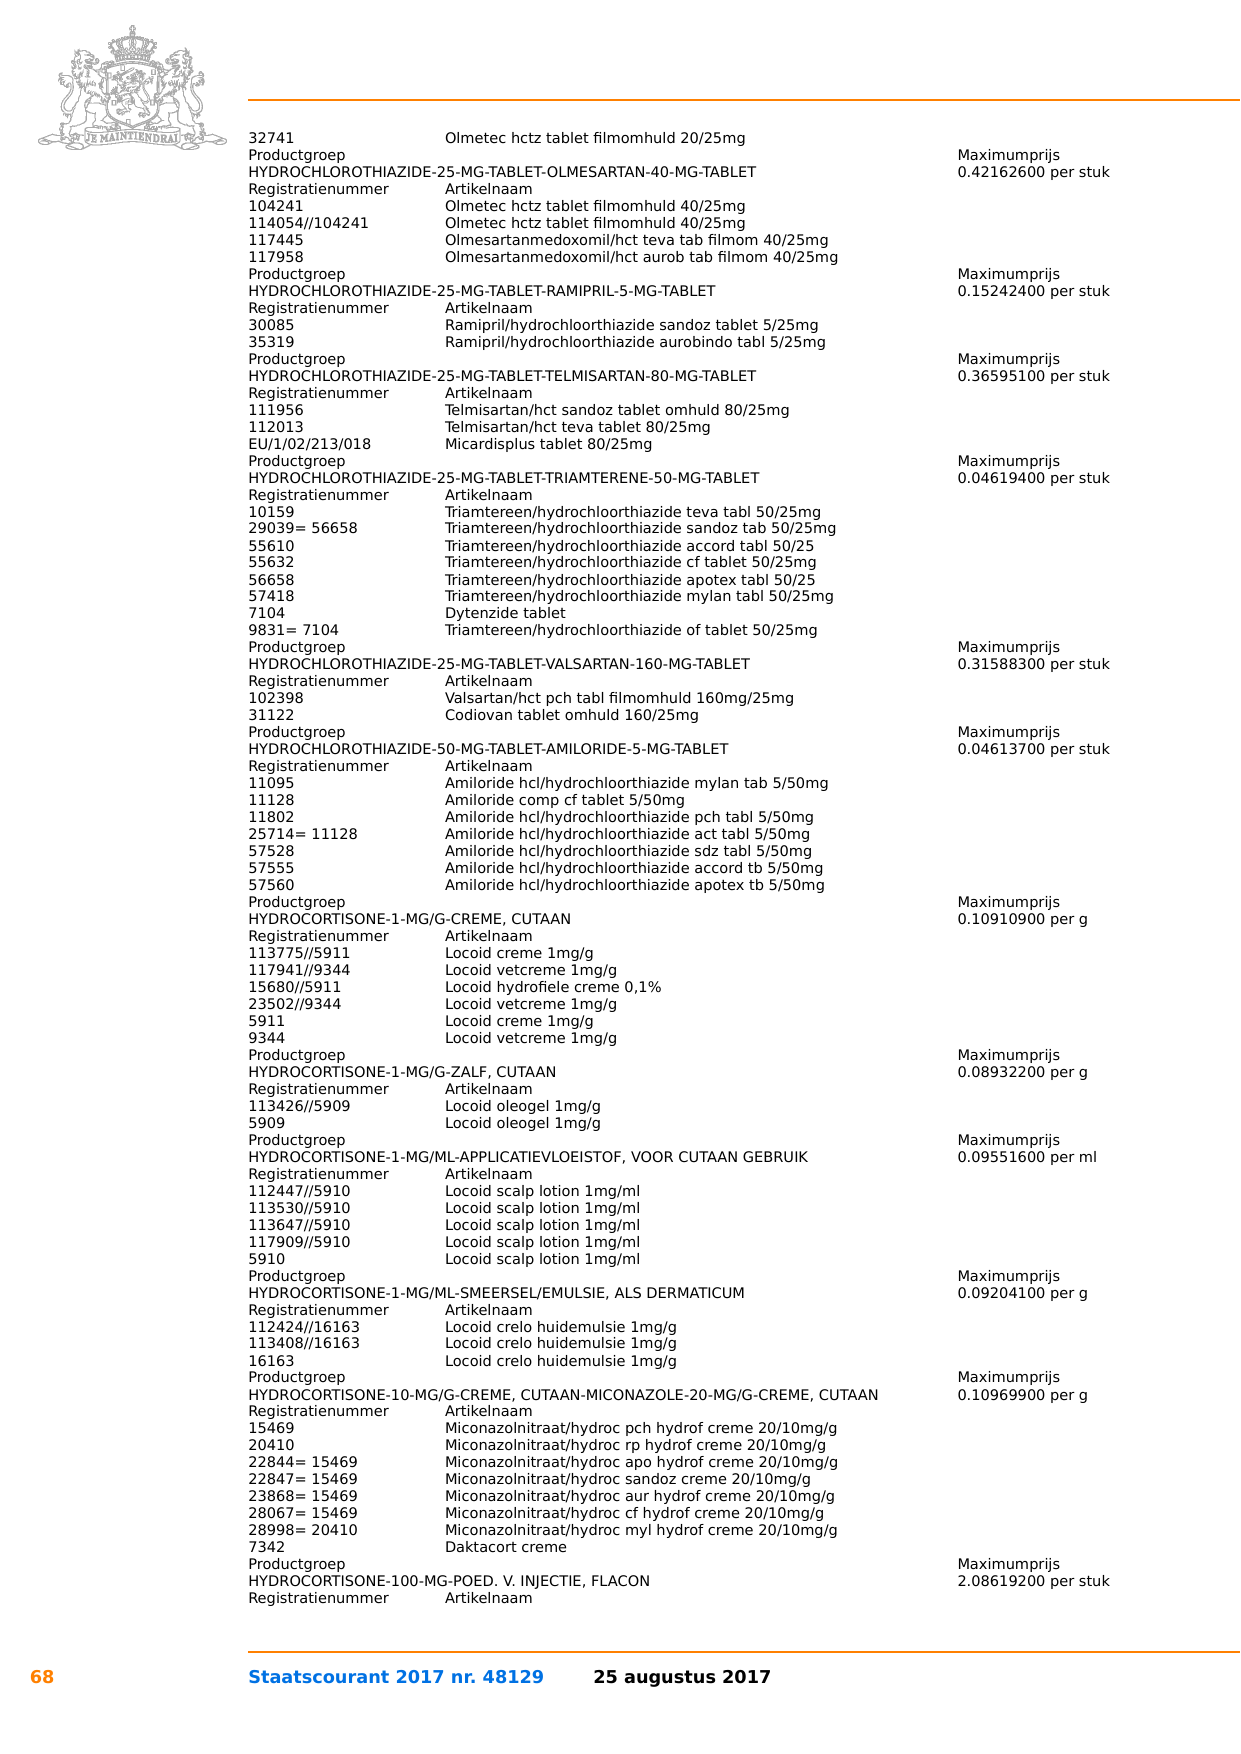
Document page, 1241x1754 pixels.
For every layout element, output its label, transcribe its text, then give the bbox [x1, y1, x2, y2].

table_cell [439, 724, 951, 741]
table_cell Productgroep [248, 724, 439, 741]
table_cell Artikelnaam [439, 1403, 951, 1420]
table_cell Ramipril/hydrochloorthiazide sandoz tablet 5/25mg [439, 317, 951, 334]
table_cell [951, 249, 1163, 266]
table_cell 112424//16163 [248, 1319, 439, 1335]
table_cell 55610 [248, 538, 439, 554]
table_cell Valsartan/hct pch tabl filmomhuld 160mg/25mg [439, 690, 951, 707]
table_cell [951, 1319, 1163, 1335]
table_cell [951, 1353, 1163, 1369]
table_cell 57418 [248, 588, 439, 605]
table_cell 0.36595100 per stuk [951, 368, 1163, 384]
table_cell Registratienummer [248, 673, 439, 690]
table_cell Registratienummer [248, 300, 439, 317]
table_cell Maximumprijs [951, 1369, 1163, 1386]
table_cell [951, 1454, 1163, 1471]
table_cell Productgroep [248, 453, 439, 469]
table_cell Amiloride comp cf tablet 5/50mg [439, 792, 951, 809]
table_cell [951, 1403, 1163, 1420]
table_cell 0.10910900 per g [951, 911, 1163, 928]
table_cell 57528 [248, 843, 439, 860]
table_cell Productgroep [248, 1369, 439, 1386]
table_cell 113408//16163 [248, 1335, 439, 1352]
table_cell Artikelnaam [439, 1081, 951, 1098]
table_cell [951, 1437, 1163, 1454]
table_cell Codiovan tablet omhuld 160/25mg [439, 707, 951, 724]
table_cell Artikelnaam [439, 385, 951, 402]
table_cell 29039= 56658 [248, 520, 439, 537]
table_cell Locoid crelo huidemulsie 1mg/g [439, 1319, 951, 1335]
table_cell [951, 1471, 1163, 1488]
table_cell 11095 [248, 775, 439, 792]
table_cell Locoid crelo huidemulsie 1mg/g [439, 1353, 951, 1369]
table_cell 11802 [248, 809, 439, 826]
table_cell 117958 [248, 249, 439, 266]
table_cell Artikelnaam [439, 758, 951, 775]
table_cell Triamtereen/hydrochloorthiazide accord tabl 50/25 [439, 538, 951, 554]
table_cell [951, 300, 1163, 317]
table_cell [951, 334, 1163, 351]
table_cell Ramipril/hydrochloorthiazide aurobindo tabl 5/25mg [439, 334, 951, 351]
table_cell 57555 [248, 860, 439, 877]
table_cell Locoid oleogel 1mg/g [439, 1115, 951, 1132]
table_cell Locoid vetcreme 1mg/g [439, 996, 951, 1013]
table_cell Artikelnaam [439, 1590, 951, 1607]
table_cell 11128 [248, 792, 439, 809]
table_cell Miconazolnitraat/hydroc sandoz creme 20/10mg/g [439, 1471, 951, 1488]
table_cell Amiloride hcl/hydrochloorthiazide act tabl 5/50mg [439, 826, 951, 843]
table_cell Maximumprijs [951, 639, 1163, 656]
table_cell 20410 [248, 1437, 439, 1454]
table_cell 0.04619400 per stuk [951, 470, 1163, 486]
table_cell 9344 [248, 1030, 439, 1047]
table_cell Locoid creme 1mg/g [439, 1013, 951, 1030]
table_cell 2.08619200 per stuk [951, 1573, 1163, 1590]
table_cell HYDROCHLOROTHIAZIDE-25-MG-TABLET-TELMISARTAN-80-MG-TABLET [248, 368, 951, 384]
table_cell Artikelnaam [439, 928, 951, 945]
table_cell [439, 453, 951, 469]
table_cell Locoid vetcreme 1mg/g [439, 1030, 951, 1047]
table_cell Registratienummer [248, 1081, 439, 1098]
table_cell 102398 [248, 690, 439, 707]
table_cell [951, 945, 1163, 962]
table_cell [951, 538, 1163, 554]
table_cell Artikelnaam [439, 486, 951, 503]
table_cell 5911 [248, 1013, 439, 1030]
table_cell [951, 928, 1163, 945]
table_cell Amiloride hcl/hydrochloorthiazide apotex tb 5/50mg [439, 877, 951, 894]
table_cell 22844= 15469 [248, 1454, 439, 1471]
table_cell 31122 [248, 707, 439, 724]
table_cell Daktacort creme [439, 1539, 951, 1556]
table_cell [951, 1420, 1163, 1437]
table_cell [951, 1098, 1163, 1115]
table_cell 28067= 15469 [248, 1505, 439, 1522]
table_cell EU/1/02/213/018 [248, 436, 439, 452]
table_cell Triamtereen/hydrochloorthiazide apotex tabl 50/25 [439, 571, 951, 588]
table_cell [951, 843, 1163, 860]
table_cell 0.31588300 per stuk [951, 656, 1163, 673]
table_cell 113530//5910 [248, 1200, 439, 1217]
table_cell Locoid scalp lotion 1mg/ml [439, 1200, 951, 1217]
table_cell 111956 [248, 402, 439, 418]
table_cell [951, 622, 1163, 639]
table_cell [439, 147, 951, 164]
table_cell 0.42162600 per stuk [951, 164, 1163, 181]
table_cell [951, 809, 1163, 826]
table_cell [951, 1234, 1163, 1251]
table_cell Locoid hydrofiele creme 0,1% [439, 979, 951, 996]
table_cell 32741 [248, 130, 439, 147]
table_cell Registratienummer [248, 486, 439, 503]
table_cell [951, 877, 1163, 894]
table_cell 114054//104241 [248, 215, 439, 232]
table_cell Dytenzide tablet [439, 605, 951, 622]
table_cell Artikelnaam [439, 673, 951, 690]
table_cell [951, 605, 1163, 622]
table_cell [951, 1200, 1163, 1217]
table_cell [951, 317, 1163, 334]
table_cell [951, 419, 1163, 436]
table_cell Olmesartanmedoxomil/hct aurob tab filmom 40/25mg [439, 249, 951, 266]
table_cell Amiloride hcl/hydrochloorthiazide pch tabl 5/50mg [439, 809, 951, 826]
table_cell Locoid scalp lotion 1mg/ml [439, 1251, 951, 1267]
table_cell 55632 [248, 554, 439, 571]
table_cell 112447//5910 [248, 1183, 439, 1199]
table_cell 28998= 20410 [248, 1522, 439, 1539]
table_cell 25714= 11128 [248, 826, 439, 843]
table_cell HYDROCORTISONE-1-MG/ML-SMEERSEL/EMULSIE, ALS DERMATICUM [248, 1285, 951, 1301]
table_cell Telmisartan/hct sandoz tablet omhuld 80/25mg [439, 402, 951, 418]
table_cell 10159 [248, 504, 439, 520]
table_cell [439, 639, 951, 656]
table_cell 113775//5911 [248, 945, 439, 962]
table_cell Artikelnaam [439, 1166, 951, 1183]
table_cell 9831= 7104 [248, 622, 439, 639]
table_cell Amiloride hcl/hydrochloorthiazide sdz tabl 5/50mg [439, 843, 951, 860]
table_cell [951, 520, 1163, 537]
table_cell 113426//5909 [248, 1098, 439, 1115]
table_cell Locoid oleogel 1mg/g [439, 1098, 951, 1115]
table_cell Maximumprijs [951, 1132, 1163, 1149]
table_cell Miconazolnitraat/hydroc apo hydrof creme 20/10mg/g [439, 1454, 951, 1471]
table_cell [951, 232, 1163, 249]
table_cell Maximumprijs [951, 1047, 1163, 1064]
table_cell [951, 554, 1163, 571]
table_cell [951, 1030, 1163, 1047]
table_cell [951, 215, 1163, 232]
table_cell 113647//5910 [248, 1217, 439, 1233]
table_cell Registratienummer [248, 1166, 439, 1183]
table_cell Micardisplus tablet 80/25mg [439, 436, 951, 452]
table_cell Maximumprijs [951, 894, 1163, 911]
table_cell 0.09204100 per g [951, 1285, 1163, 1301]
table_cell Miconazolnitraat/hydroc pch hydrof creme 20/10mg/g [439, 1420, 951, 1437]
table_cell 5909 [248, 1115, 439, 1132]
table_cell 117909//5910 [248, 1234, 439, 1251]
table_cell [951, 402, 1163, 418]
table_cell Triamtereen/hydrochloorthiazide mylan tabl 50/25mg [439, 588, 951, 605]
table_cell [951, 1013, 1163, 1030]
table_cell 16163 [248, 1353, 439, 1369]
table_cell Productgroep [248, 1556, 439, 1573]
table_cell HYDROCORTISONE-1-MG/G-CREME, CUTAAN [248, 911, 951, 928]
table_cell [439, 1369, 951, 1386]
table_cell [951, 504, 1163, 520]
table_cell 7342 [248, 1539, 439, 1556]
table_cell Registratienummer [248, 1403, 439, 1420]
table_cell Telmisartan/hct teva tablet 80/25mg [439, 419, 951, 436]
table_cell Maximumprijs [951, 351, 1163, 368]
table_cell 117445 [248, 232, 439, 249]
table_cell [439, 1047, 951, 1064]
table_cell Artikelnaam [439, 181, 951, 198]
table_cell 22847= 15469 [248, 1471, 439, 1488]
table_cell Productgroep [248, 894, 439, 911]
table_cell Artikelnaam [439, 300, 951, 317]
table_cell Locoid crelo huidemulsie 1mg/g [439, 1335, 951, 1352]
table_cell Registratienummer [248, 181, 439, 198]
table_cell [951, 588, 1163, 605]
table_cell [951, 1183, 1163, 1199]
table_cell Productgroep [248, 1268, 439, 1284]
table_cell Maximumprijs [951, 1268, 1163, 1284]
table_cell 35319 [248, 334, 439, 351]
table_cell Maximumprijs [951, 147, 1163, 164]
table_cell [951, 690, 1163, 707]
table_cell [439, 266, 951, 283]
table_cell Productgroep [248, 147, 439, 164]
table_cell Triamtereen/hydrochloorthiazide of tablet 50/25mg [439, 622, 951, 639]
table_cell [951, 486, 1163, 503]
table_cell Triamtereen/hydrochloorthiazide teva tabl 50/25mg [439, 504, 951, 520]
table_cell [439, 1268, 951, 1284]
table_cell Olmesartanmedoxomil/hct teva tab filmom 40/25mg [439, 232, 951, 249]
table_cell Registratienummer [248, 758, 439, 775]
table_cell 15469 [248, 1420, 439, 1437]
table_cell 0.10969900 per g [951, 1386, 1163, 1403]
table_cell [951, 1539, 1163, 1556]
table_cell Amiloride hcl/hydrochloorthiazide accord tb 5/50mg [439, 860, 951, 877]
table_cell [951, 571, 1163, 588]
table_cell [951, 758, 1163, 775]
table_cell Locoid scalp lotion 1mg/ml [439, 1217, 951, 1233]
table_cell 117941//9344 [248, 962, 439, 979]
table_cell HYDROCORTISONE-1-MG/G-ZALF, CUTAAN [248, 1064, 951, 1081]
table_cell 56658 [248, 571, 439, 588]
table_cell [951, 1115, 1163, 1132]
table_cell [951, 130, 1163, 147]
table_cell HYDROCHLOROTHIAZIDE-50-MG-TABLET-AMILORIDE-5-MG-TABLET [248, 741, 951, 758]
table_cell 23502//9344 [248, 996, 439, 1013]
table_cell [951, 792, 1163, 809]
picture [38, 25, 227, 150]
table_cell Registratienummer [248, 385, 439, 402]
table_cell 15680//5911 [248, 979, 439, 996]
table_cell Amiloride hcl/hydrochloorthiazide mylan tab 5/50mg [439, 775, 951, 792]
table_cell Miconazolnitraat/hydroc cf hydrof creme 20/10mg/g [439, 1505, 951, 1522]
table_cell [439, 1132, 951, 1149]
table_cell Productgroep [248, 266, 439, 283]
table_cell [951, 1505, 1163, 1522]
table_cell 104241 [248, 198, 439, 215]
table_cell Productgroep [248, 1047, 439, 1064]
table_cell [951, 860, 1163, 877]
table_cell Miconazolnitraat/hydroc aur hydrof creme 20/10mg/g [439, 1488, 951, 1505]
table_cell HYDROCHLOROTHIAZIDE-25-MG-TABLET-OLMESARTAN-40-MG-TABLET [248, 164, 951, 181]
table_cell HYDROCORTISONE-1-MG/ML-APPLICATIEVLOEISTOF, VOOR CUTAAN GEBRUIK [248, 1149, 951, 1166]
table_cell Registratienummer [248, 1301, 439, 1318]
table_cell [951, 996, 1163, 1013]
table_cell [951, 1301, 1163, 1318]
table_cell Productgroep [248, 639, 439, 656]
table_cell Locoid creme 1mg/g [439, 945, 951, 962]
table_cell 112013 [248, 419, 439, 436]
table_cell Maximumprijs [951, 453, 1163, 469]
table_cell 57560 [248, 877, 439, 894]
table_cell [439, 351, 951, 368]
table_cell 30085 [248, 317, 439, 334]
table_cell [951, 962, 1163, 979]
table_cell Locoid vetcreme 1mg/g [439, 962, 951, 979]
table_cell [439, 1556, 951, 1573]
table_cell Maximumprijs [951, 724, 1163, 741]
table_cell 0.09551600 per ml [951, 1149, 1163, 1166]
table_cell [951, 1251, 1163, 1267]
table_cell [951, 198, 1163, 215]
table_cell [951, 1335, 1163, 1352]
table_cell [951, 826, 1163, 843]
table_cell [951, 1590, 1163, 1607]
table_cell Triamtereen/hydrochloorthiazide sandoz tab 50/25mg [439, 520, 951, 537]
table_cell [951, 673, 1163, 690]
table_cell [951, 1081, 1163, 1098]
table_cell Maximumprijs [951, 266, 1163, 283]
table_cell Artikelnaam [439, 1301, 951, 1318]
table_cell Maximumprijs [951, 1556, 1163, 1573]
table_cell Miconazolnitraat/hydroc rp hydrof creme 20/10mg/g [439, 1437, 951, 1454]
table_cell [951, 979, 1163, 996]
table_cell Olmetec hctz tablet filmomhuld 40/25mg [439, 215, 951, 232]
table_cell 5910 [248, 1251, 439, 1267]
table_cell Olmetec hctz tablet filmomhuld 20/25mg [439, 130, 951, 147]
table_cell 0.04613700 per stuk [951, 741, 1163, 758]
table_cell 0.15242400 per stuk [951, 283, 1163, 300]
table_cell [951, 1166, 1163, 1183]
table_cell [951, 707, 1163, 724]
table_cell [951, 385, 1163, 402]
table_cell [951, 181, 1163, 198]
table_cell Locoid scalp lotion 1mg/ml [439, 1234, 951, 1251]
table_cell HYDROCHLOROTHIAZIDE-25-MG-TABLET-VALSARTAN-160-MG-TABLET [248, 656, 951, 673]
table_cell [951, 775, 1163, 792]
table_cell 23868= 15469 [248, 1488, 439, 1505]
table_cell Productgroep [248, 1132, 439, 1149]
table_cell Olmetec hctz tablet filmomhuld 40/25mg [439, 198, 951, 215]
table_cell [951, 1522, 1163, 1539]
table_cell HYDROCORTISONE-10-MG/G-CREME, CUTAAN-MICONAZOLE-20-MG/G-CREME, CUTAAN [248, 1386, 951, 1403]
table_cell Locoid scalp lotion 1mg/ml [439, 1183, 951, 1199]
table_cell HYDROCHLOROTHIAZIDE-25-MG-TABLET-TRIAMTERENE-50-MG-TABLET [248, 470, 951, 486]
table_cell Productgroep [248, 351, 439, 368]
table_cell Registratienummer [248, 1590, 439, 1607]
table_cell [951, 1217, 1163, 1233]
table_cell Triamtereen/hydrochloorthiazide cf tablet 50/25mg [439, 554, 951, 571]
table_cell [951, 1488, 1163, 1505]
table_cell [951, 436, 1163, 452]
table_cell HYDROCHLOROTHIAZIDE-25-MG-TABLET-RAMIPRIL-5-MG-TABLET [248, 283, 951, 300]
table_cell 0.08932200 per g [951, 1064, 1163, 1081]
table_cell Miconazolnitraat/hydroc myl hydrof creme 20/10mg/g [439, 1522, 951, 1539]
table_cell [439, 894, 951, 911]
table_cell HYDROCORTISONE-100-MG-POED. V. INJECTIE, FLACON [248, 1573, 951, 1590]
table_cell 7104 [248, 605, 439, 622]
table_cell Registratienummer [248, 928, 439, 945]
